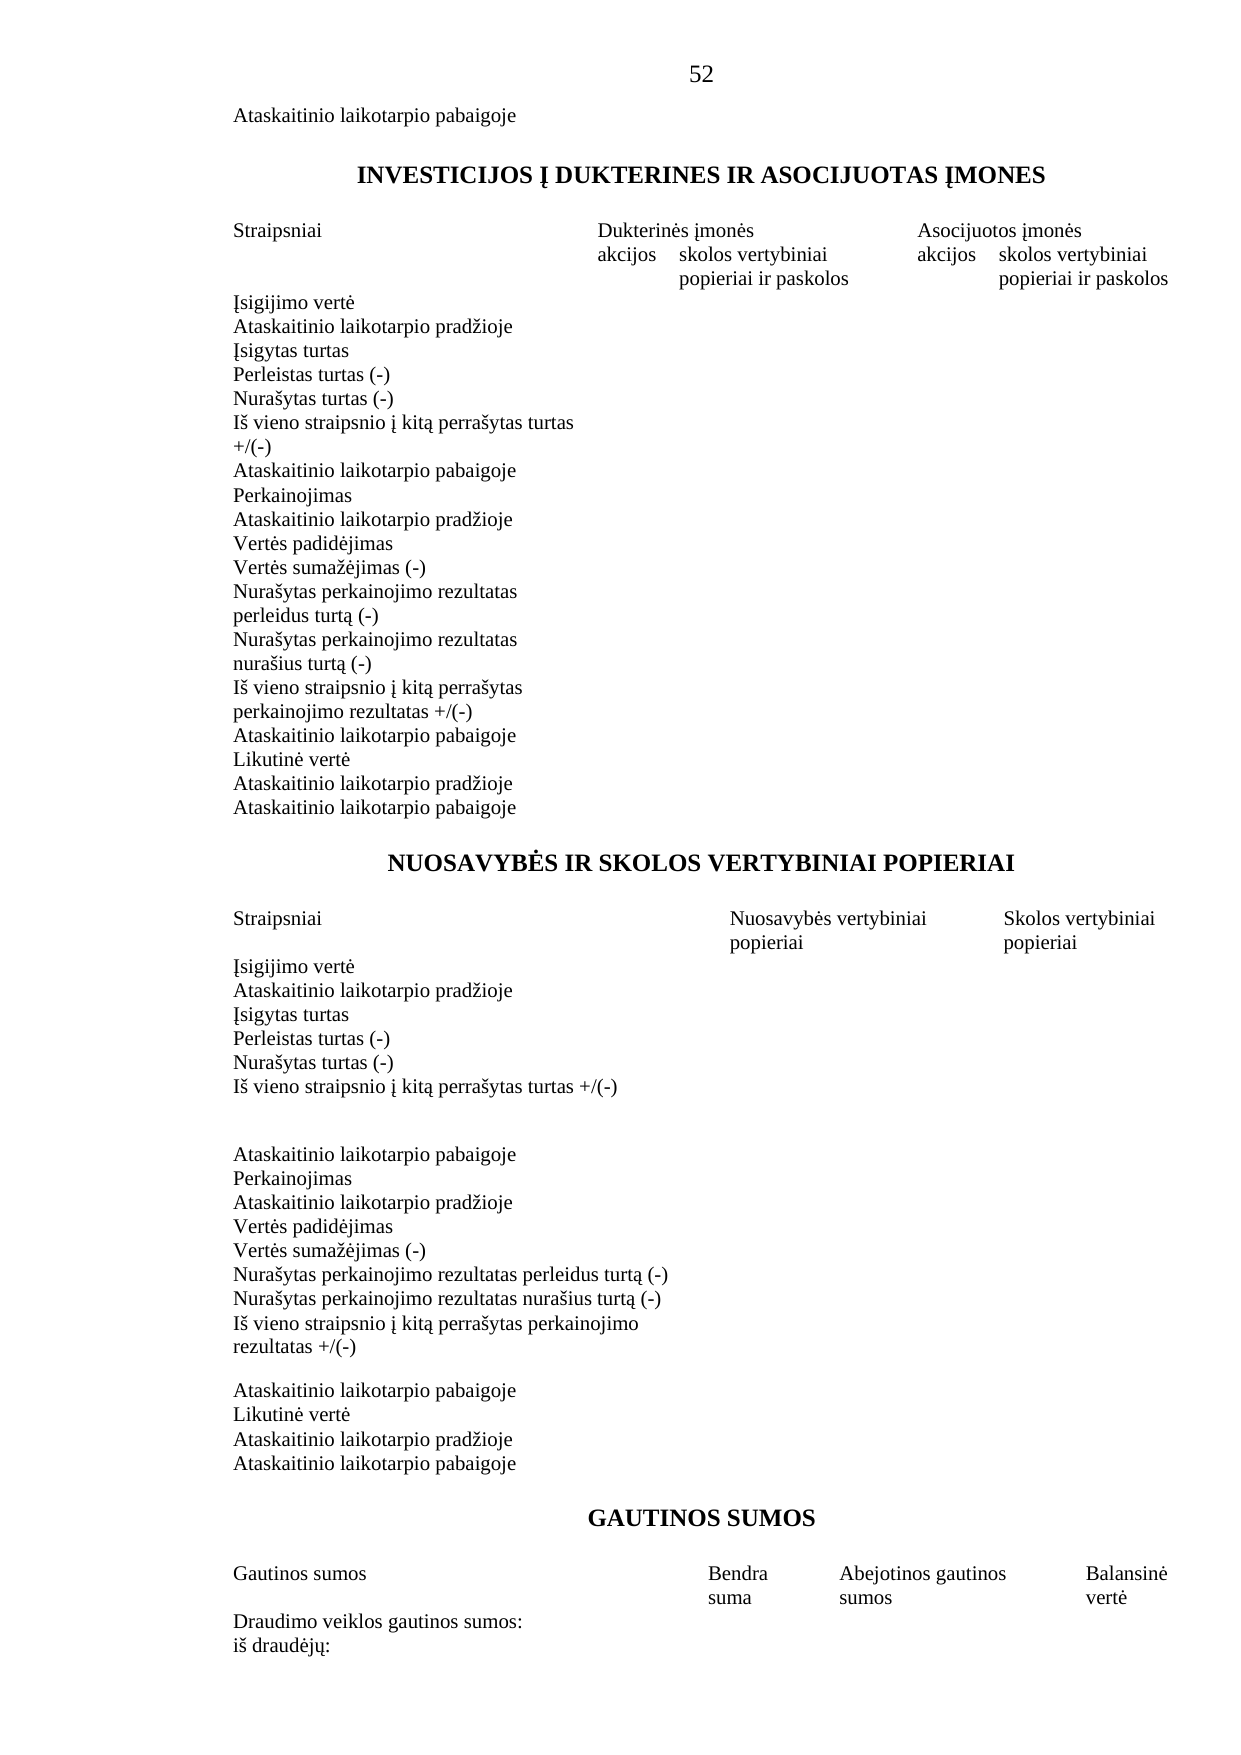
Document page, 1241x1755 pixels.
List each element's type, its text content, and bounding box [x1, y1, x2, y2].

table_cell Nurašytas perkainojimo rezultatas nurašius turtą (-) [222, 627, 586, 675]
table_cell Likutinė vertė [222, 1403, 718, 1426]
table_cell Perkainojimas [222, 483, 586, 507]
table_cell [906, 362, 987, 386]
table_cell [668, 555, 906, 579]
table_cell Ataskaitinio laikotarpio pabaigoje [222, 104, 934, 132]
table_cell Vertės padidėjimas [222, 1214, 718, 1238]
table_cell [668, 627, 906, 675]
table_cell [987, 483, 1225, 507]
table_cell [718, 1002, 992, 1026]
table_cell [992, 1074, 1225, 1142]
table_header Straipsniai [222, 906, 718, 954]
table_header Abejotinos gautinos sumos [828, 1561, 1074, 1609]
table_cell Ataskaitinio laikotarpio pabaigoje [222, 795, 586, 819]
text GAUTINOS SUMOS [222, 1503, 1181, 1532]
table_cell [668, 507, 906, 531]
table_cell [906, 747, 987, 771]
table_cell [668, 410, 906, 458]
table_cell [992, 1166, 1225, 1190]
table_cell Iš vieno straipsnio į kitą perrašytas perkainojimo rezultatas +/(-) [222, 675, 586, 723]
table_cell Likutinė vertė [222, 747, 586, 771]
table_cell [586, 459, 668, 482]
table_cell [987, 675, 1225, 723]
table_cell [668, 675, 906, 723]
table_cell [987, 627, 1225, 675]
table_cell Ataskaitinio laikotarpio pradžioje [222, 771, 586, 795]
table_cell [668, 483, 906, 507]
table_cell [668, 795, 906, 819]
table_cell [906, 386, 987, 410]
table_cell [906, 483, 987, 507]
table_cell skolos vertybiniai popieriai ir paskolos [668, 242, 906, 290]
table_cell Ataskaitinio laikotarpio pabaigoje [222, 1142, 718, 1166]
table_cell Iš vieno straipsnio į kitą perrašytas turtas +/(-) [222, 410, 586, 458]
table_cell Nurašytas perkainojimo rezultatas perleidus turtą (-) [222, 579, 586, 627]
table_cell [992, 1426, 1225, 1451]
table_cell [828, 1609, 1074, 1633]
table_cell [718, 1074, 992, 1142]
table_cell [718, 1026, 992, 1050]
table_cell [906, 555, 987, 579]
table_cell [992, 1378, 1225, 1402]
table_cell Ataskaitinio laikotarpio pradžioje [222, 1190, 718, 1214]
table_cell [586, 555, 668, 579]
table_cell [906, 314, 987, 338]
table_cell [586, 338, 668, 362]
table_cell [992, 1026, 1225, 1050]
table_cell [992, 1050, 1225, 1074]
table_header Dukterinės įmonės [586, 218, 906, 242]
table_header Balansinė vertė [1074, 1561, 1225, 1609]
table_cell [586, 410, 668, 458]
table_cell [668, 459, 906, 482]
table_cell [697, 1609, 828, 1633]
table_cell [586, 579, 668, 627]
table_cell [586, 386, 668, 410]
table_cell [987, 555, 1225, 579]
table_cell [668, 579, 906, 627]
table_cell [828, 1633, 1074, 1657]
table_cell [987, 747, 1225, 771]
table_header Asocijuotos įmonės [906, 218, 1225, 242]
table_cell [718, 1378, 992, 1402]
table_cell [668, 290, 906, 314]
table_cell Įsigytas turtas [222, 1002, 718, 1026]
table_cell [1074, 1633, 1225, 1657]
table_cell Nurašytas turtas (-) [222, 386, 586, 410]
table_cell [906, 507, 987, 531]
table_cell [586, 362, 668, 386]
table_cell Perleistas turtas (-) [222, 1026, 718, 1050]
table_cell [1074, 1609, 1225, 1633]
table_cell Ataskaitinio laikotarpio pabaigoje [222, 723, 586, 747]
table_cell [718, 1262, 992, 1286]
table_cell [906, 771, 987, 795]
table_cell [586, 290, 668, 314]
table_cell Vertės sumažėjimas (-) [222, 555, 586, 579]
table_cell [987, 723, 1225, 747]
table_cell Nurašytas turtas (-) [222, 1050, 718, 1074]
table_cell [992, 1214, 1225, 1238]
table_cell Nurašytas perkainojimo rezultatas nurašius turtą (-) [222, 1286, 718, 1310]
table_cell skolos vertybiniai popieriai ir paskolos [987, 242, 1225, 290]
table_cell [718, 1214, 992, 1238]
table_cell [992, 1403, 1225, 1426]
table_cell [668, 338, 906, 362]
table_cell [718, 1451, 992, 1474]
table_cell [668, 723, 906, 747]
table_cell [586, 747, 668, 771]
table_cell [718, 954, 992, 978]
table_cell [992, 1142, 1225, 1166]
table_cell [987, 771, 1225, 795]
table_cell Ataskaitinio laikotarpio pradžioje [222, 1426, 718, 1451]
table_cell [992, 978, 1225, 1002]
table_cell [718, 1166, 992, 1190]
table_cell [718, 1426, 992, 1451]
table_cell [987, 795, 1225, 819]
table_cell [934, 104, 987, 132]
table_cell [718, 1050, 992, 1074]
table_cell Iš vieno straipsnio į kitą perrašytas perkainojimo rezultatas +/(-) [222, 1310, 718, 1378]
table_cell [906, 410, 987, 458]
table_cell [906, 579, 987, 627]
table_cell iš draudėjų: [222, 1633, 697, 1657]
table_cell [668, 362, 906, 386]
table_header Gautinos sumos [222, 1561, 697, 1609]
table_cell Iš vieno straipsnio į kitą perrašytas turtas +/(-) [222, 1074, 718, 1142]
table_cell [906, 338, 987, 362]
table_cell [906, 723, 987, 747]
table_cell [906, 627, 987, 675]
table_cell [987, 314, 1225, 338]
table_cell [1130, 104, 1225, 132]
table_cell [987, 531, 1225, 555]
table_cell Ataskaitinio laikotarpio pabaigoje [222, 1378, 718, 1402]
table_cell [987, 386, 1225, 410]
table_cell [697, 1633, 828, 1657]
table_cell [718, 1310, 992, 1378]
table_cell Ataskaitinio laikotarpio pabaigoje [222, 459, 586, 482]
table_cell [586, 483, 668, 507]
table_cell [992, 1286, 1225, 1310]
table_cell [718, 1190, 992, 1214]
table_cell [718, 1142, 992, 1166]
table_cell [987, 507, 1225, 531]
table_cell Vertės sumažėjimas (-) [222, 1238, 718, 1262]
table_cell [992, 1238, 1225, 1262]
table_cell [668, 314, 906, 338]
text INVESTICIJOS Į DUKTERINES IR ASOCIJUOTAS ĮMONES [222, 160, 1181, 189]
table_cell [718, 1238, 992, 1262]
table_cell akcijos [586, 242, 668, 290]
table_cell Įsigytas turtas [222, 338, 586, 362]
table_header Straipsniai [222, 218, 586, 290]
table_cell Ataskaitinio laikotarpio pradžioje [222, 978, 718, 1002]
table_cell Draudimo veiklos gautinos sumos: [222, 1609, 697, 1633]
table_cell [987, 410, 1225, 458]
table_cell [668, 771, 906, 795]
table_cell Ataskaitinio laikotarpio pradžioje [222, 314, 586, 338]
table_cell [906, 459, 987, 482]
table_cell [586, 795, 668, 819]
table_cell Perkainojimas [222, 1166, 718, 1190]
table_cell [906, 795, 987, 819]
table_cell [718, 1403, 992, 1426]
table_cell [987, 338, 1225, 362]
table_header Skolos vertybiniai popieriai [992, 906, 1225, 954]
table_cell [718, 1286, 992, 1310]
table_header Bendra suma [697, 1561, 828, 1609]
table_cell [586, 771, 668, 795]
table_cell [586, 314, 668, 338]
table_cell [586, 531, 668, 555]
text NUOSAVYBĖS IR SKOLOS VERTYBINIAI POPIERIAI [222, 848, 1181, 877]
table_cell [992, 1190, 1225, 1214]
table_cell [668, 386, 906, 410]
table_cell [987, 362, 1225, 386]
table_cell [586, 675, 668, 723]
table_cell [1046, 104, 1130, 132]
table_cell [987, 579, 1225, 627]
table_cell [992, 954, 1225, 978]
table_cell [992, 1451, 1225, 1474]
table_cell [718, 978, 992, 1002]
table_cell Įsigijimo vertė [222, 290, 586, 314]
table_cell [906, 675, 987, 723]
table_cell [586, 507, 668, 531]
table_cell [992, 1262, 1225, 1286]
table_cell [586, 723, 668, 747]
table_cell [987, 104, 1046, 132]
table_cell Perleistas turtas (-) [222, 362, 586, 386]
table_cell Nurašytas perkainojimo rezultatas perleidus turtą (-) [222, 1262, 718, 1286]
table_cell Vertės padidėjimas [222, 531, 586, 555]
table_cell akcijos [906, 242, 987, 290]
table_cell Ataskaitinio laikotarpio pabaigoje [222, 1451, 718, 1474]
table_cell [668, 531, 906, 555]
table_cell [906, 531, 987, 555]
table_cell [992, 1002, 1225, 1026]
table_cell [992, 1310, 1225, 1378]
table_cell [668, 747, 906, 771]
table_cell [987, 459, 1225, 482]
table_cell Ataskaitinio laikotarpio pradžioje [222, 507, 586, 531]
table_cell [987, 290, 1225, 314]
table_cell Įsigijimo vertė [222, 954, 718, 978]
table_header Nuosavybės vertybiniai popieriai [718, 906, 992, 954]
table_cell [906, 290, 987, 314]
table_cell [586, 627, 668, 675]
